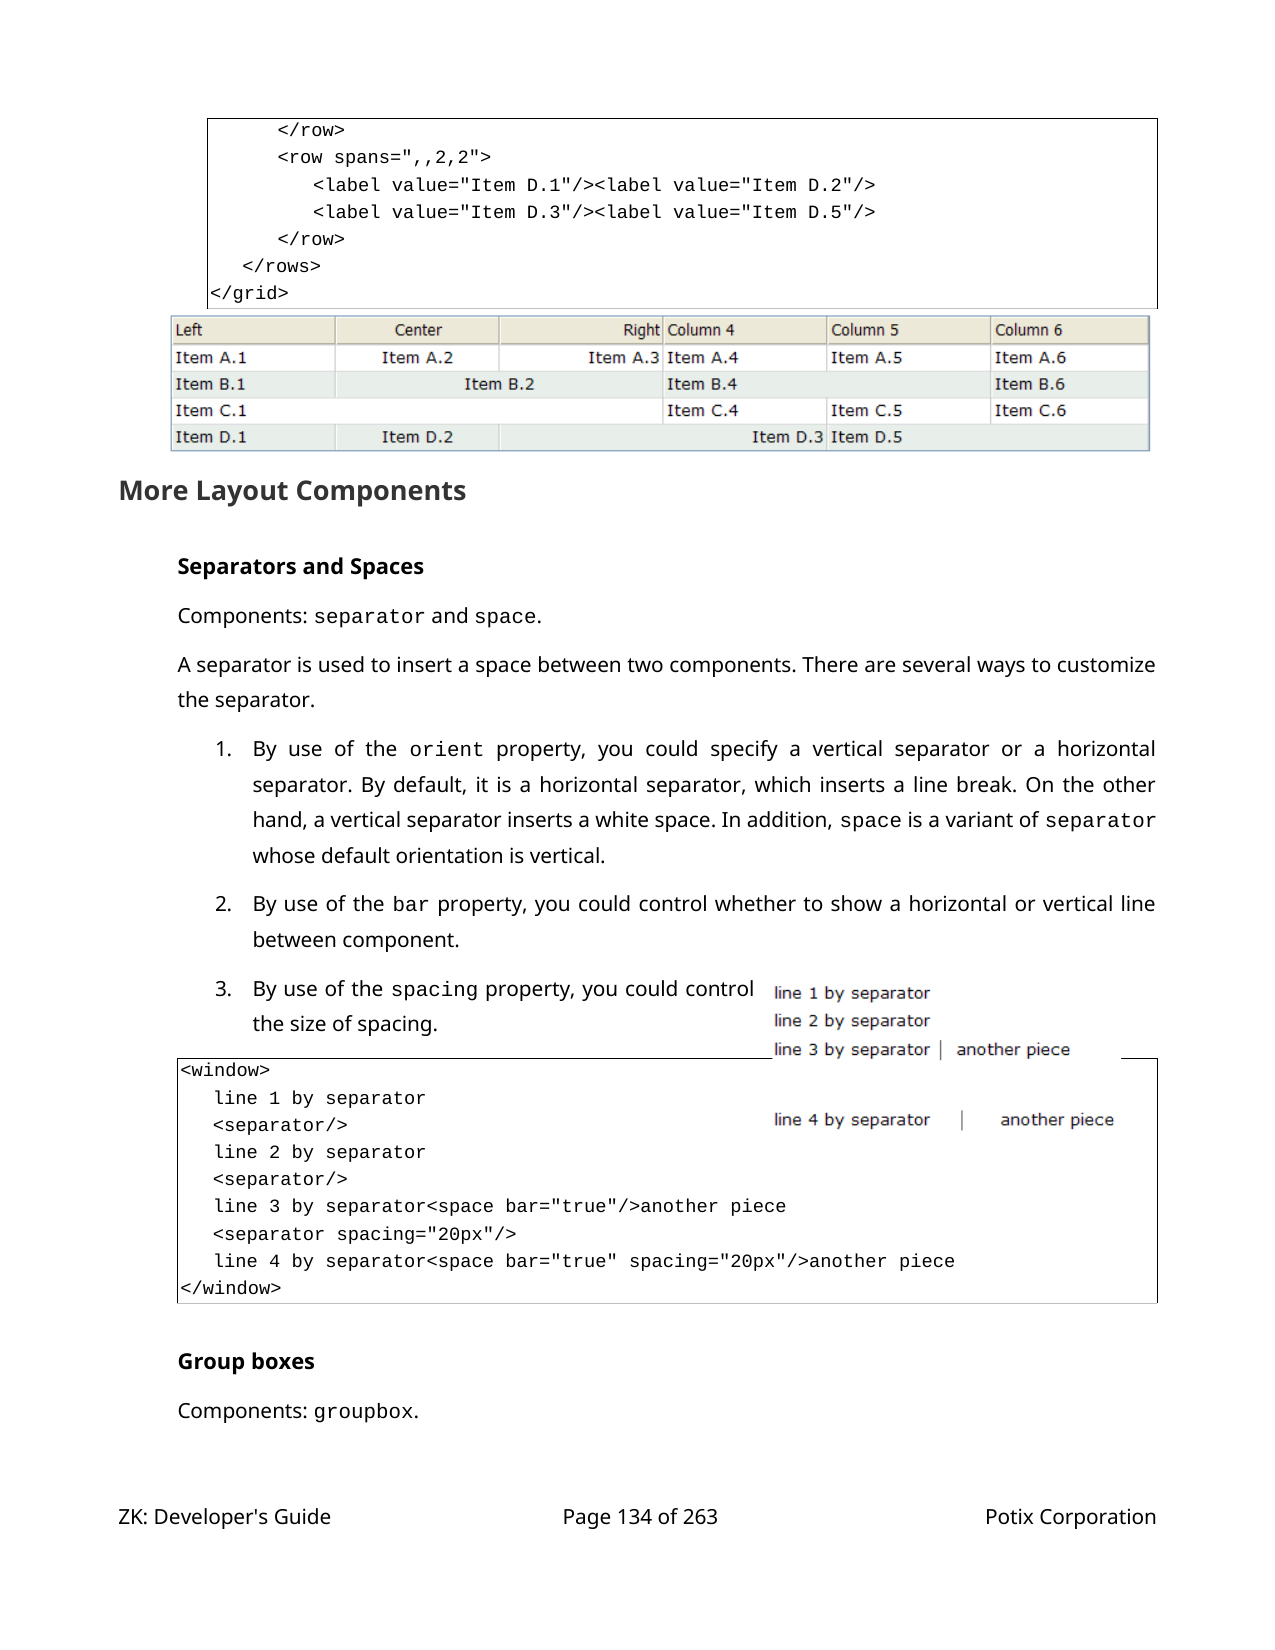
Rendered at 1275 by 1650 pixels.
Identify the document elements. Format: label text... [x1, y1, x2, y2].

text line 4 by separator<space bar="true" spacing="20px"/>another piece [178, 1249, 1157, 1273]
subtitle Separators and Spaces [177, 551, 1157, 581]
text </row> [208, 119, 1157, 142]
text <window> [178, 1059, 772, 1083]
text <separator spacing="20px"/> [178, 1221, 1157, 1246]
list By use of the orient property, you could specify a vertical separator or a horizontal separator. By default, it is a horizontal separator, which inserts a line break. On the other hand, a vertical separator inserts a white space. In addition, space is a variant of separator whose default orientation is vertical. [215, 734, 1157, 869]
text line 3 by separator<space bar="true"/>another piece [178, 1194, 1157, 1218]
picture [167, 313, 1154, 454]
text <label value="Item D.3"/><label value="Item D.5"/> [208, 200, 1157, 224]
text Components: separator and space. [177, 601, 1157, 630]
text <label value="Item D.1"/><label value="Item D.2"/> [208, 172, 1157, 197]
text </row> [208, 227, 1157, 251]
subtitle Group boxes [177, 1346, 1157, 1376]
text <separator/> [178, 1113, 1157, 1137]
text A separator is used to insert a space between two components. There are several ways to customize the separator. [177, 650, 1157, 714]
list By use of the spacing property, you could control the size of spacing. [215, 974, 1157, 1038]
text <separator/> [178, 1167, 1157, 1191]
picture [772, 980, 1122, 1133]
list By use of the bar property, you could control whether to show a horizontal or vertical line between component. [215, 889, 1157, 953]
text Components: groupbox. [177, 1396, 1157, 1425]
text </grid> [208, 281, 1157, 308]
text <row spans=",,2,2"> [208, 145, 1157, 169]
text line 2 by separator [178, 1140, 1157, 1164]
text line 1 by separator [178, 1086, 772, 1110]
text [1122, 1086, 1157, 1110]
text </window> [178, 1276, 1157, 1303]
text </rows> [208, 254, 1157, 278]
text [1122, 1059, 1157, 1083]
subtitle More Layout Components [118, 379, 1157, 508]
